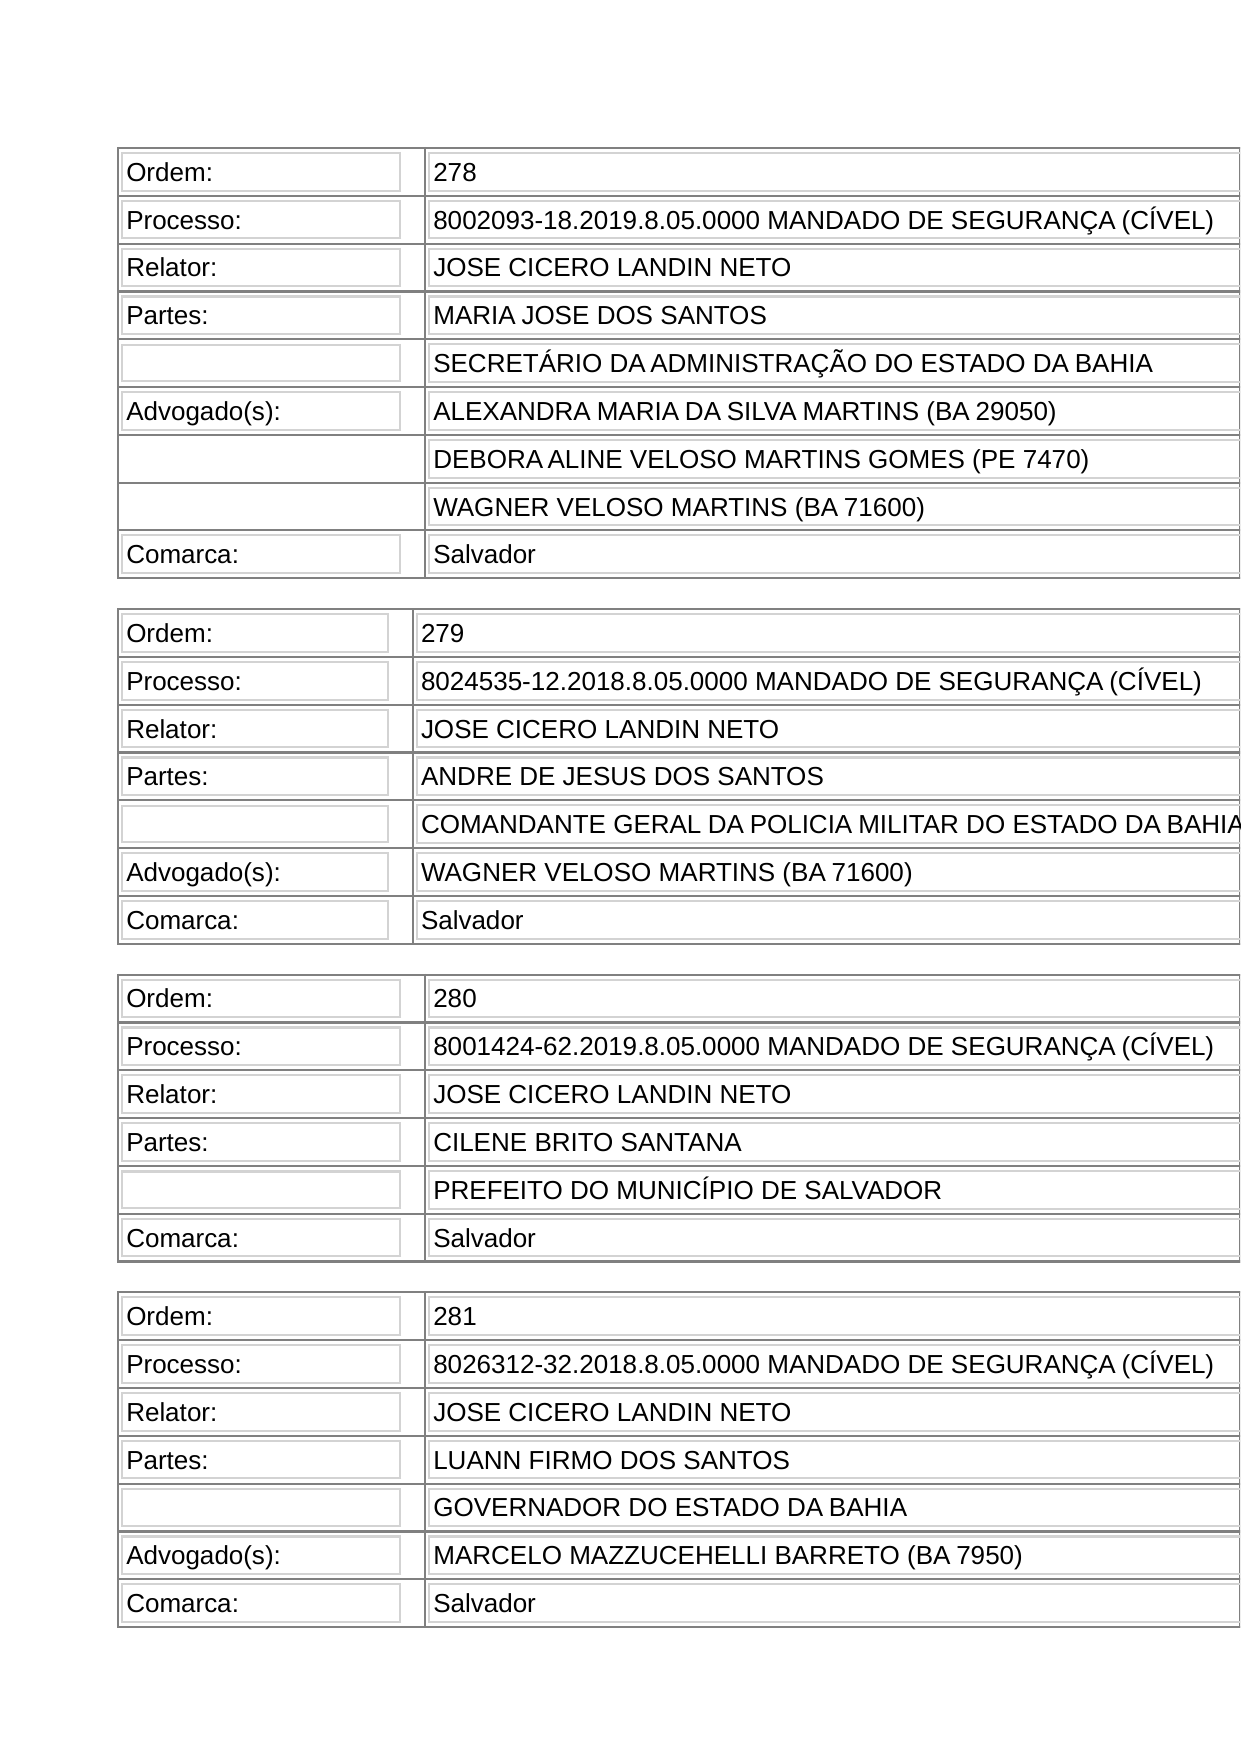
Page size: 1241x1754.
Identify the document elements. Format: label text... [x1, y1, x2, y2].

table_cell PREFEITO DO MUNICÍPIO DE SALVADOR [426, 1167, 1239, 1213]
table_cell Processo: [119, 197, 424, 242]
table_header Ordem: [119, 976, 424, 1021]
table_cell WAGNER VELOSO MARTINS (BA 71600) [426, 484, 1239, 529]
table_cell JOSE CICERO LANDIN NETO [426, 1071, 1239, 1117]
table_cell GOVERNADOR DO ESTADO DA BAHIA [426, 1485, 1239, 1530]
table_cell Partes: [119, 1119, 424, 1165]
table_cell 8026312-32.2018.8.05.0000 MANDADO DE SEGURANÇA (CÍVEL) [426, 1341, 1239, 1387]
table_cell Advogado(s): [119, 388, 424, 434]
table_cell Relator: [119, 1071, 424, 1117]
table_cell MARCELO MAZZUCEHELLI BARRETO (BA 7950) [426, 1533, 1239, 1578]
table_cell Advogado(s): [119, 1533, 424, 1578]
table_cell Processo: [119, 658, 412, 704]
table_cell 8001424-62.2019.8.05.0000 MANDADO DE SEGURANÇA (CÍVEL) [426, 1024, 1239, 1069]
table_cell 8024535-12.2018.8.05.0000 MANDADO DE SEGURANÇA (CÍVEL) [414, 658, 1239, 704]
table_cell [119, 436, 424, 482]
table_cell Salvador [426, 531, 1239, 577]
table_cell ANDRE DE JESUS DOS SANTOS [414, 754, 1239, 799]
table_cell COMANDANTE GERAL DA POLICIA MILITAR DO ESTADO DA BAHIA [414, 801, 1239, 847]
table_header Ordem: [119, 1293, 424, 1339]
table_cell JOSE CICERO LANDIN NETO [426, 1389, 1239, 1435]
table_cell Processo: [119, 1341, 424, 1387]
table_cell [119, 1485, 424, 1530]
table_cell Comarca: [119, 1215, 424, 1260]
table_cell Relator: [119, 1389, 424, 1435]
table_cell Relator: [119, 245, 424, 290]
table_cell ALEXANDRA MARIA DA SILVA MARTINS (BA 29050) [426, 388, 1239, 434]
table_cell JOSE CICERO LANDIN NETO [414, 706, 1239, 751]
table_cell CILENE BRITO SANTANA [426, 1119, 1239, 1165]
table_cell DEBORA ALINE VELOSO MARTINS GOMES (PE 7470) [426, 436, 1239, 482]
table_cell Salvador [414, 897, 1239, 943]
table_cell Comarca: [119, 531, 424, 577]
table_cell 8002093-18.2019.8.05.0000 MANDADO DE SEGURANÇA (CÍVEL) [426, 197, 1239, 242]
table_header 279 [414, 610, 1239, 656]
table_cell Comarca: [119, 1580, 424, 1626]
table_header 278 [426, 149, 1239, 195]
table_cell Partes: [119, 1437, 424, 1482]
table_cell Salvador [426, 1580, 1239, 1626]
table_header 281 [426, 1293, 1239, 1339]
table_cell LUANN FIRMO DOS SANTOS [426, 1437, 1239, 1482]
table_cell Salvador [426, 1215, 1239, 1260]
table_header 280 [426, 976, 1239, 1021]
table_cell Comarca: [119, 897, 412, 943]
table_cell Processo: [119, 1024, 424, 1069]
table_cell WAGNER VELOSO MARTINS (BA 71600) [414, 849, 1239, 895]
table_cell SECRETÁRIO DA ADMINISTRAÇÃO DO ESTADO DA BAHIA [426, 340, 1239, 386]
table_cell [119, 801, 412, 847]
table_cell MARIA JOSE DOS SANTOS [426, 293, 1239, 338]
table_cell [119, 340, 424, 386]
table_cell Advogado(s): [119, 849, 412, 895]
table_header Ordem: [119, 610, 412, 656]
table_cell Relator: [119, 706, 412, 751]
table_header Ordem: [119, 149, 424, 195]
table_cell Partes: [119, 754, 412, 799]
table_cell Partes: [119, 293, 424, 338]
table_cell [119, 1167, 424, 1213]
table_cell JOSE CICERO LANDIN NETO [426, 245, 1239, 290]
table_cell [119, 484, 424, 529]
